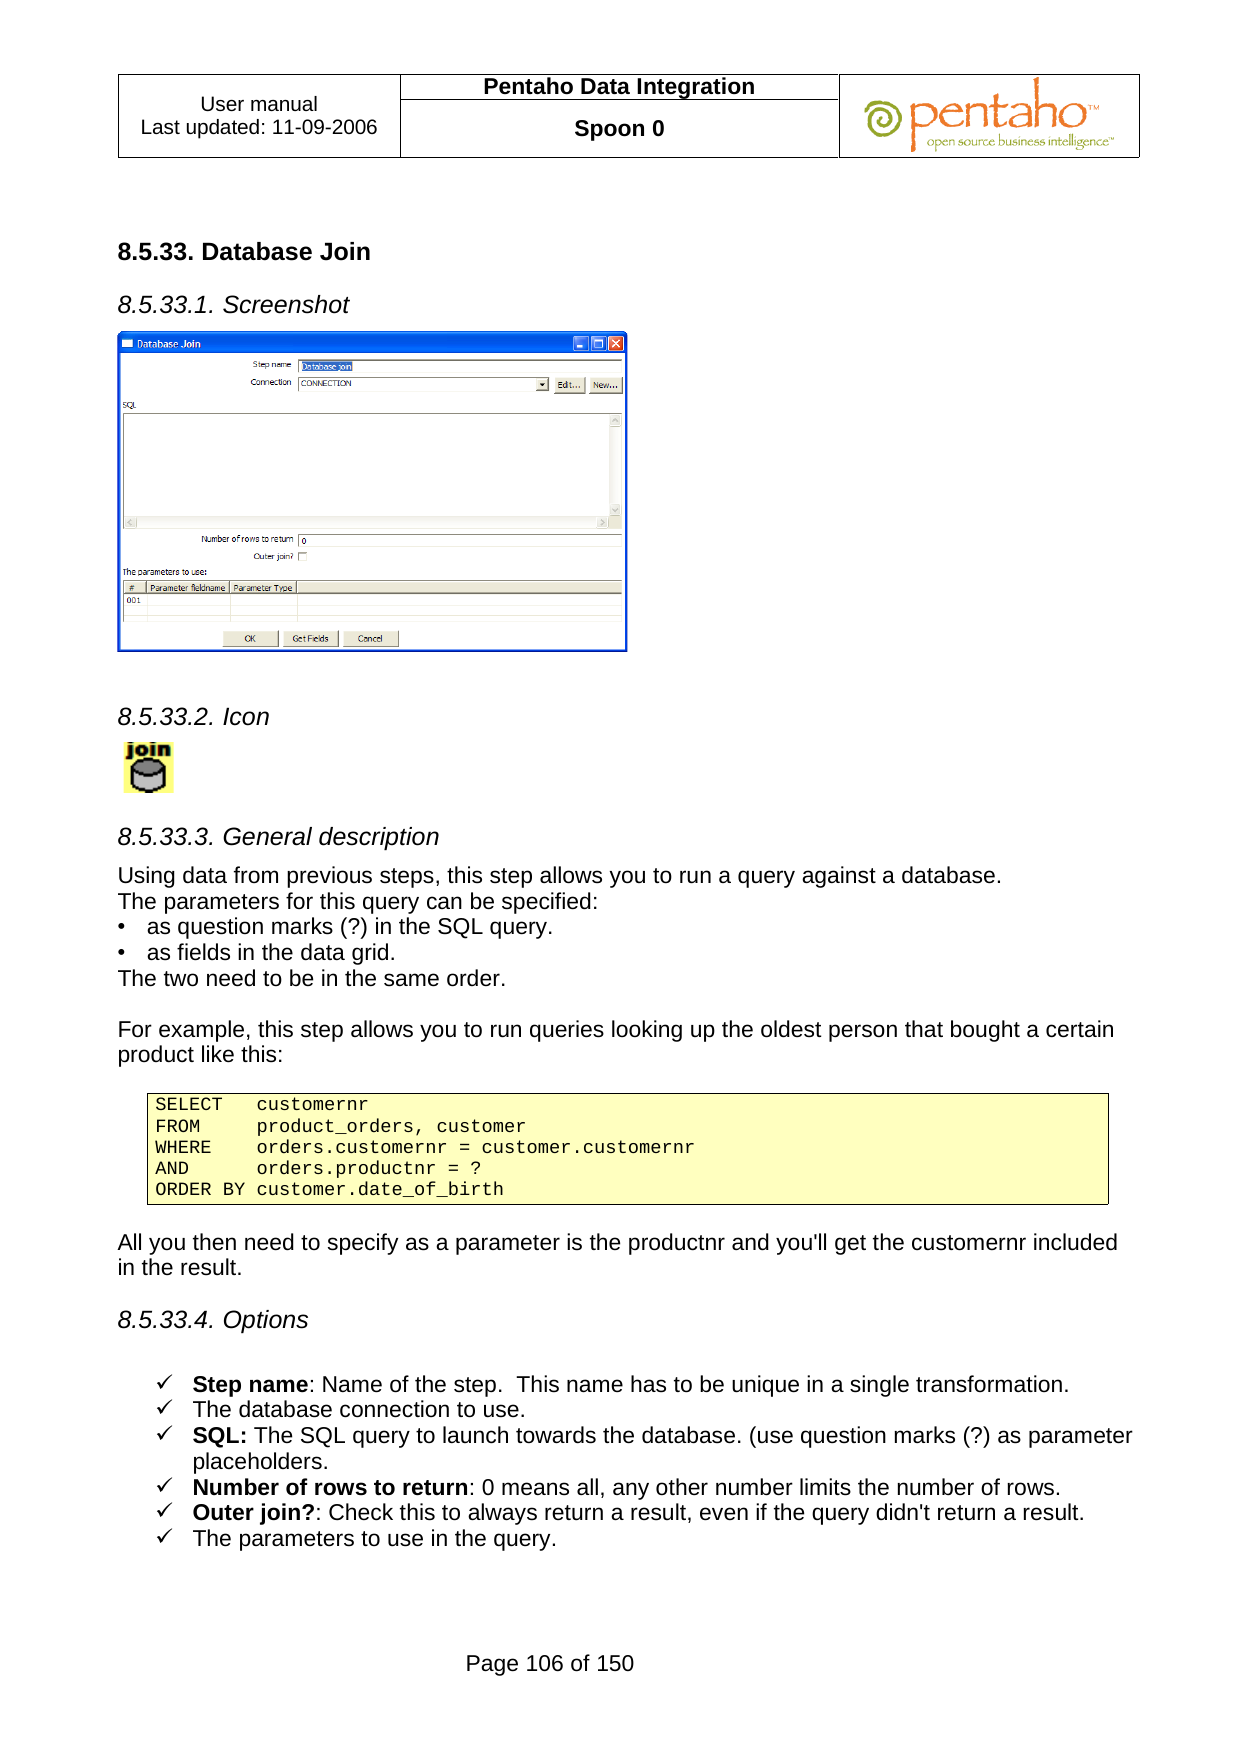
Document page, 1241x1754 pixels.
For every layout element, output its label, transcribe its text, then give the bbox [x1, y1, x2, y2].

subtitle General description [117, 822, 1137, 851]
text AND orders.productnr = ? [148, 1157, 1108, 1178]
text FROM product_orders, customer [148, 1114, 1108, 1136]
list as fields in the data grid. [117, 940, 1137, 966]
text For example, this step allows you to run queries looking up the oldest person that bought a certain product like this: [117, 1017, 1137, 1068]
subtitle Options [117, 1305, 1137, 1333]
list Outer join?: Check this to always return a result, even if the query didn't return a result. [155, 1500, 1137, 1526]
list SQL: The SQL query to launch towards the database. (use question marks (?) as parameter placeholders. [155, 1423, 1137, 1474]
list as question marks (?) in the SQL query. [117, 914, 1137, 940]
text All you then need to specify as a parameter is the productnr and you'll get the customernr included in the result. [117, 1229, 1137, 1280]
text The parameters for this query can be specified: [117, 888, 1137, 914]
list Number of rows to return: 0 means all, any other number limits the number of rows. [155, 1474, 1137, 1500]
text SELECT customernr [148, 1094, 1108, 1114]
picture [117, 331, 628, 652]
list The database connection to use. [155, 1397, 1137, 1423]
list Step name: Name of the step. This name has to be unique in a single transformation. [155, 1371, 1137, 1397]
text ORDER BY customer.date_of_birth [148, 1178, 1108, 1204]
picture [123, 742, 174, 793]
text The two need to be in the same order. [117, 966, 1137, 991]
subtitle Database Join [117, 238, 1137, 266]
text Using data from previous steps, this step allows you to run a query against a database. [117, 863, 1137, 888]
list The parameters to use in the query. [155, 1526, 1137, 1551]
subtitle Icon [117, 702, 1137, 730]
subtitle Screenshot [117, 291, 1137, 319]
text WHERE orders.customernr = customer.customernr [148, 1136, 1108, 1157]
